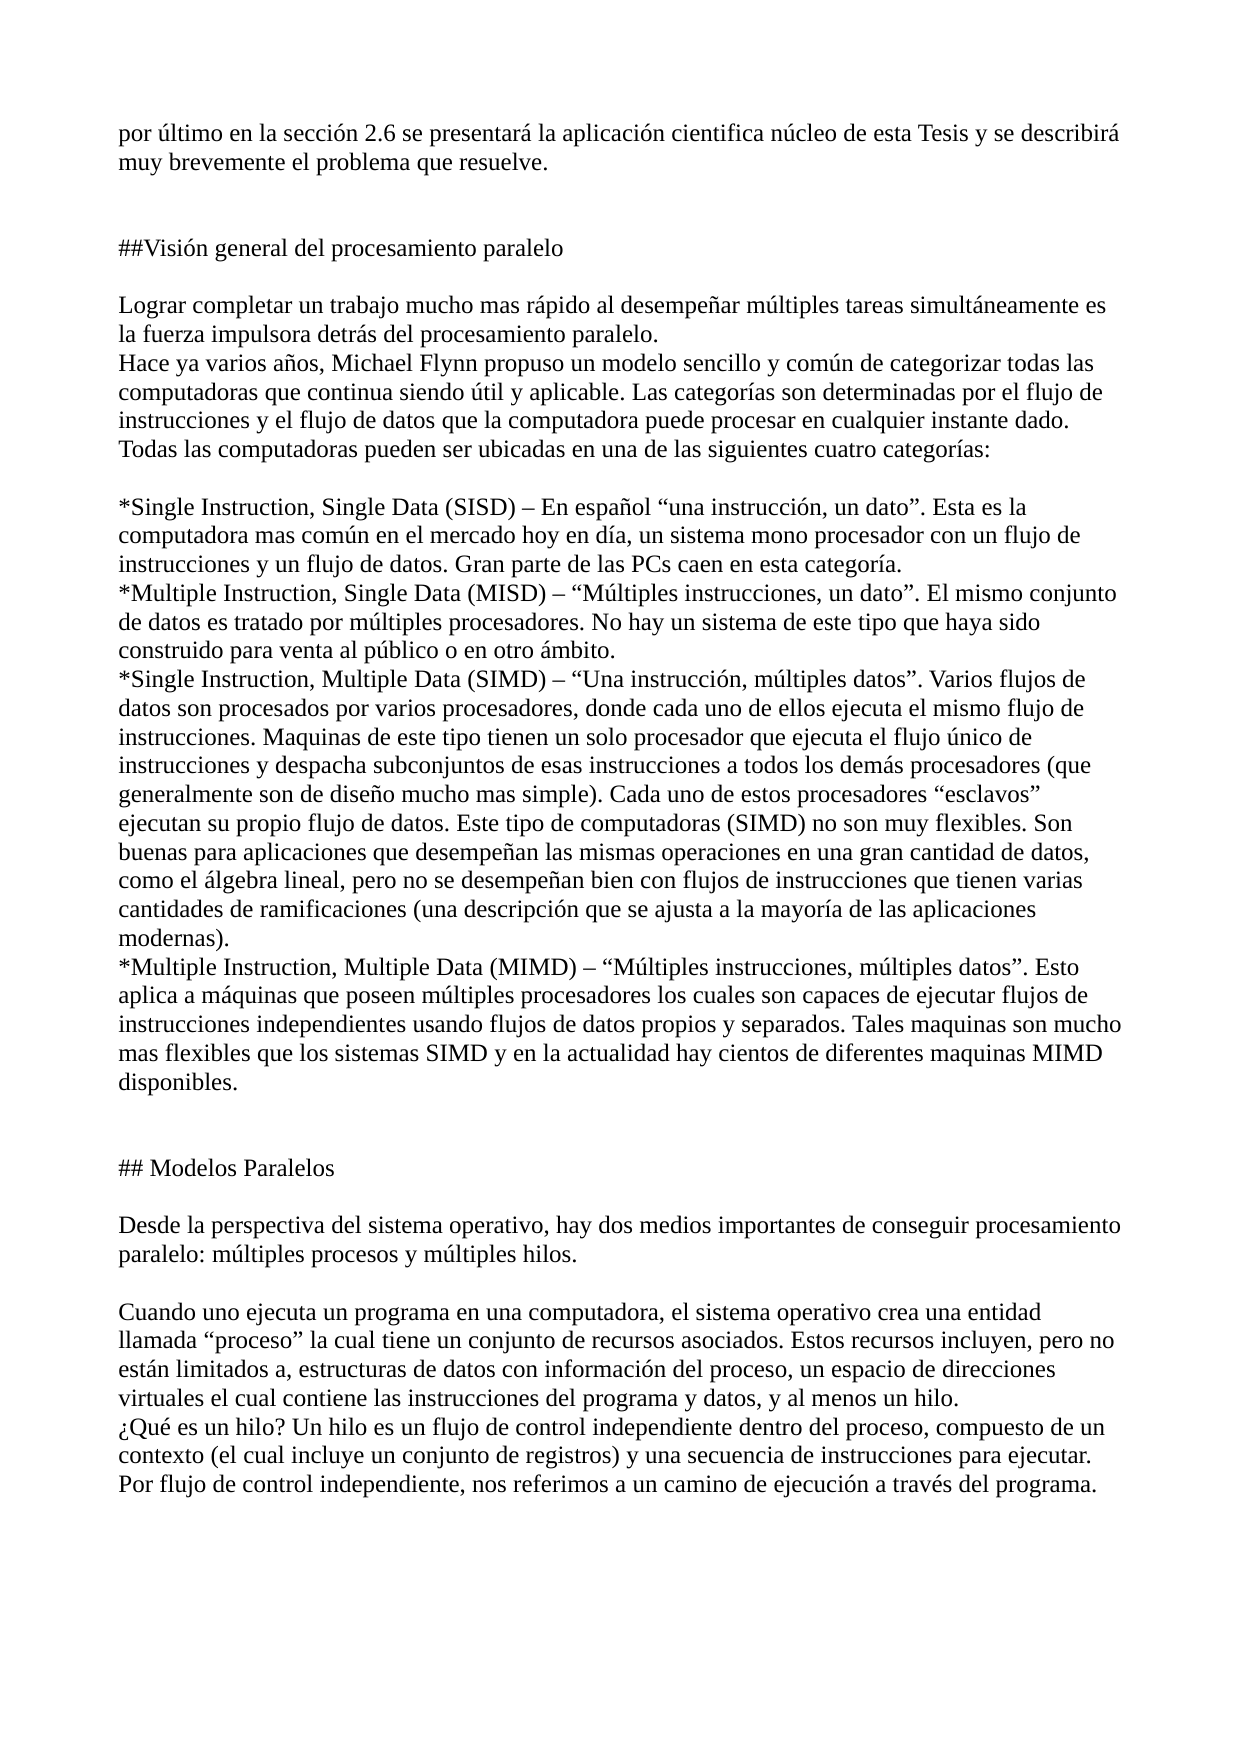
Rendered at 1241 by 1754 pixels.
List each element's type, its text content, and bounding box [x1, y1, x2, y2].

text Lograr completar un trabajo mucho mas rápido al desempeñar múltiples tareas simultáneamente es la fuerza impulsora detrás del procesamiento paralelo. [118, 291, 1122, 348]
text Cuando uno ejecuta un programa en una computadora, el sistema operativo crea una entidad llamada “proceso” la cual tiene un conjunto de recursos asociados. Estos recursos incluyen, pero no están limitados a, estructuras de datos con información del proceso, un espacio de direcciones virtuales el cual contiene las instrucciones del programa y datos, y al menos un hilo. [118, 1297, 1122, 1412]
text *Multiple Instruction, Single Data (MISD) – “Múltiples instrucciones, un dato”. El mismo conjunto de datos es tratado por múltiples procesadores. No hay un sistema de este tipo que haya sido construido para venta al público o en otro ámbito. [118, 578, 1122, 664]
text ##Visión general del procesamiento paralelo [118, 233, 1122, 262]
text *Multiple Instruction, Multiple Data (MIMD) – “Múltiples instrucciones, múltiples datos”. Esto aplica a máquinas que poseen múltiples procesadores los cuales son capaces de ejecutar flujos de instrucciones independientes usando flujos de datos propios y separados. Tales maquinas son mucho mas flexibles que los sistemas SIMD y en la actualidad hay cientos de diferentes maquinas MIMD disponibles. [118, 952, 1122, 1096]
text Hace ya varios años, Michael Flynn propuso un modelo sencillo y común de categorizar todas las computadoras que continua siendo útil y aplicable. Las categorías son determinadas por el flujo de instrucciones y el flujo de datos que la computadora puede procesar en cualquier instante dado. Todas las computadoras pueden ser ubicadas en una de las siguientes cuatro categorías: [118, 348, 1122, 463]
text *Single Instruction, Single Data (SISD) – En español “una instrucción, un dato”. Esta es la computadora mas común en el mercado hoy en día, un sistema mono procesador con un flujo de instrucciones y un flujo de datos. Gran parte de las PCs caen en esta categoría. [118, 492, 1122, 578]
text Desde la perspectiva del sistema operativo, hay dos medios importantes de conseguir procesamiento paralelo: múltiples procesos y múltiples hilos. [118, 1211, 1122, 1268]
text *Single Instruction, Multiple Data (SIMD) – “Una instrucción, múltiples datos”. Varios flujos de datos son procesados por varios procesadores, donde cada uno de ellos ejecuta el mismo flujo de instrucciones. Maquinas de este tipo tienen un solo procesador que ejecuta el flujo único de instrucciones y despacha subconjuntos de esas instrucciones a todos los demás procesadores (que generalmente son de diseño mucho mas simple). Cada uno de estos procesadores “esclavos” ejecutan su propio flujo de datos. Este tipo de computadoras (SIMD) no son muy flexibles. Son buenas para aplicaciones que desempeñan las mismas operaciones en una gran cantidad de datos, como el álgebra lineal, pero no se desempeñan bien con flujos de instrucciones que tienen varias cantidades de ramificaciones (una descripción que se ajusta a la mayoría de las aplicaciones modernas). [118, 664, 1122, 952]
text por último en la sección 2.6 se presentará la aplicación cientifica núcleo de esta Tesis y se describirá muy brevemente el problema que resuelve. [118, 118, 1122, 176]
text ¿Qué es un hilo? Un hilo es un flujo de control independiente dentro del proceso, compuesto de un contexto (el cual incluye un conjunto de registros) y una secuencia de instrucciones para ejecutar. Por flujo de control independiente, nos referimos a un camino de ejecución a través del programa. [118, 1412, 1122, 1498]
text ## Modelos Paralelos [118, 1153, 1122, 1182]
